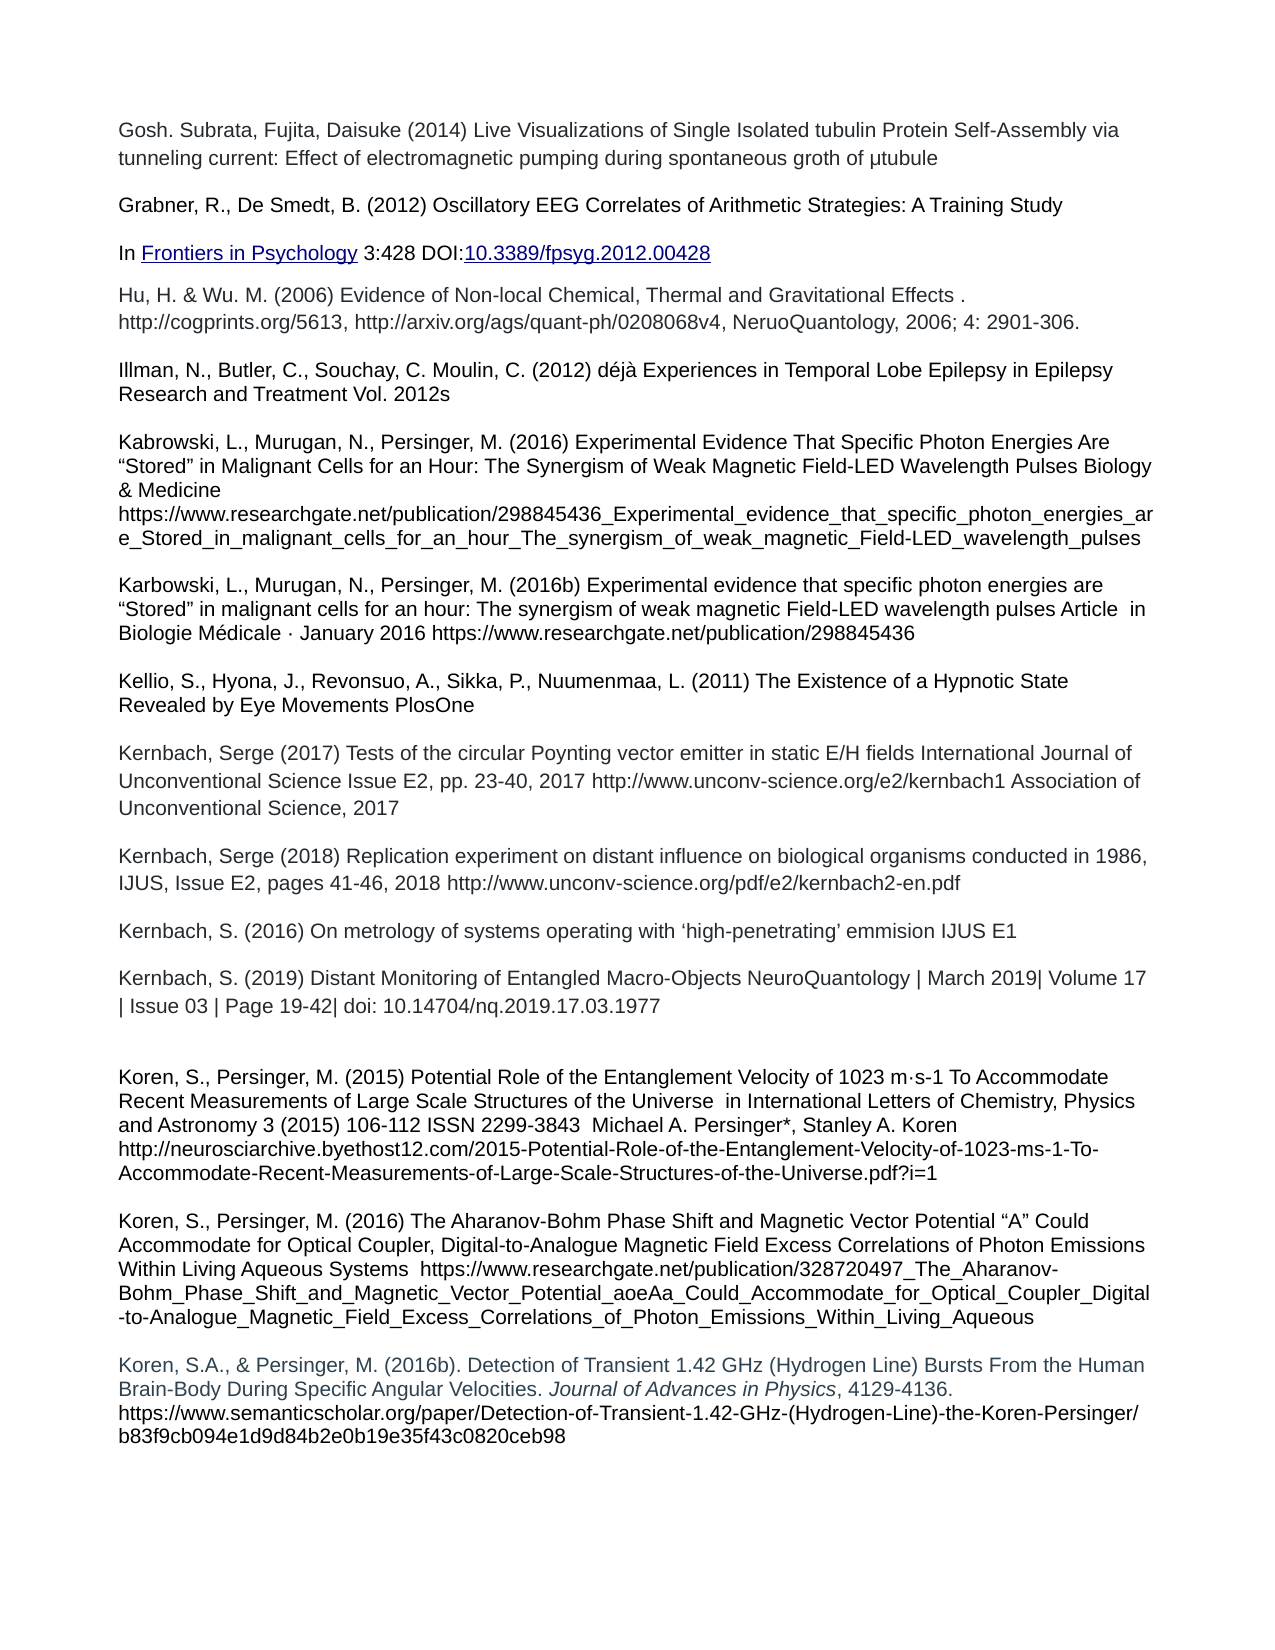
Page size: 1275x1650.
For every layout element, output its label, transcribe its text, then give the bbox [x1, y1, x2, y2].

text Koren, S., Persinger, M. (2016) The Aharanov-Bohm Phase Shift and Magnetic Vector Potential “A” Could Accommodate for Optical Coupler, Digital-to-Analogue Magnetic Field Excess Correlations of Photon Emissions Within Living Aqueous Systems https://www.researchgate.net/publication/328720497_The_Aharanov-Bohm_Phase_Shift_and_Magnetic_Vector_Potential_aoeAa_Could_Accommodate_for_Optical_Coupler_Digital-to-Analogue_Magnetic_Field_Excess_Correlations_of_Photon_Emissions_Within_Living_Aqueous [118, 1209, 1157, 1328]
text Karbowski, L., Murugan, N., Persinger, M. (2016b) Experimental evidence that specific photon energies are “Stored” in malignant cells for an hour: The synergism of weak magnetic Field-LED wavelength pulses Article in Biologie Médicale · January 2016 https://www.researchgate.net/publication/298845436 [118, 573, 1157, 645]
text Koren, S.A., & Persinger, M. (2016b). Detection of Transient 1.42 GHz (Hydrogen Line) Bursts From the Human Brain-Body During Specific Angular Velocities. Journal of Advances in Physics, 4129-4136. https://www.semanticscholar.org/paper/Detection-of-Transient-1.42-GHz-(Hydrogen-Line)-the-Koren-Persinger/b83f9cb094e1d9d84b2e0b19e35f43c0820ceb98 [118, 1352, 1157, 1448]
text Kellio, S., Hyona, J., Revonsuo, A., Sikka, P., Nuumenmaa, L. (2011) The Existence of a Hypnotic State Revealed by Eye Movements PlosOne [118, 669, 1157, 717]
text Kernbach, S. (2016) On metrology of systems operating with ‘high-penetrating’ emmision IJUS E1 [118, 918, 1157, 942]
list In Frontiers in Psychology 3:428 DOI:10.3389/fpsyg.2012.00428 [118, 241, 1157, 264]
text Hu, H. & Wu. M. (2006) Evidence of Non-local Chemical, Thermal and Gravitational Effects . http://cogprints.org/5613, http://arxiv.org/ags/quant-ph/0208068v4, NeruoQuantology, 2006; 4: 2901-306. [118, 283, 1157, 334]
text Gosh. Subrata, Fujita, Daisuke (2014) Live Visualizations of Single Isolated tubulin Protein Self-Assembly via tunneling current: Effect of electromagnetic pumping during spontaneous groth of μtubule [118, 118, 1157, 169]
text Kernbach, Serge (2018) Replication experiment on distant influence on biological organisms conducted in 1986, IJUS, Issue E2, pages 41-46, 2018 http://www.unconv-science.org/pdf/e2/kernbach2-en.pdf [118, 843, 1157, 895]
text Kernbach, S. (2019) Distant Monitoring of Entangled Macro-Objects NeuroQuantology | March 2019| Volume 17 | Issue 03 | Page 19-42| doi: 10.14704/nq.2019.17.03.1977 [118, 966, 1157, 1017]
text Koren, S., Persinger, M. (2015) Potential Role of the Entanglement Velocity of 1023 m·s-1 To Accommodate Recent Measurements of Large Scale Structures of the Universe in International Letters of Chemistry, Physics and Astronomy 3 (2015) 106-112 ISSN 2299-3843 Michael A. Persinger*, Stanley A. Koren http://neurosciarchive.byethost12.com/2015-Potential-Role-of-the-Entanglement-Velocity-of-1023-ms-1-To-Accommodate-Recent-Measurements-of-Large-Scale-Structures-of-the-Universe.pdf?i=1 [118, 1065, 1157, 1185]
text Illman, N., Butler, C., Souchay, C. Moulin, C. (2012) déjà Experiences in Temporal Lobe Epilepsy in Epilepsy Research and Treatment Vol. 2012s [118, 358, 1157, 406]
text Grabner, R., De Smedt, B. (2012) Oscillatory EEG Correlates of Arithmetic Strategies: A Training Study [118, 193, 1157, 217]
text Kernbach, Serge (2017) Tests of the circular Poynting vector emitter in static E/H fields International Journal of Unconventional Science Issue E2, pp. 23-40, 2017 http://www.unconv-science.org/e2/kernbach1 Association of Unconventional Science, 2017 [118, 741, 1157, 820]
text Kabrowski, L., Murugan, N., Persinger, M. (2016) Experimental Evidence That Specific Photon Energies Are “Stored” in Malignant Cells for an Hour: The Synergism of Weak Magnetic Field-LED Wavelength Pulses Biology & Medicine https://www.researchgate.net/publication/298845436_Experimental_evidence_that_specific_photon_energies_are_Stored_in_malignant_cells_for_an_hour_The_synergism_of_weak_magnetic_Field-LED_wavelength_pulses [118, 429, 1157, 549]
